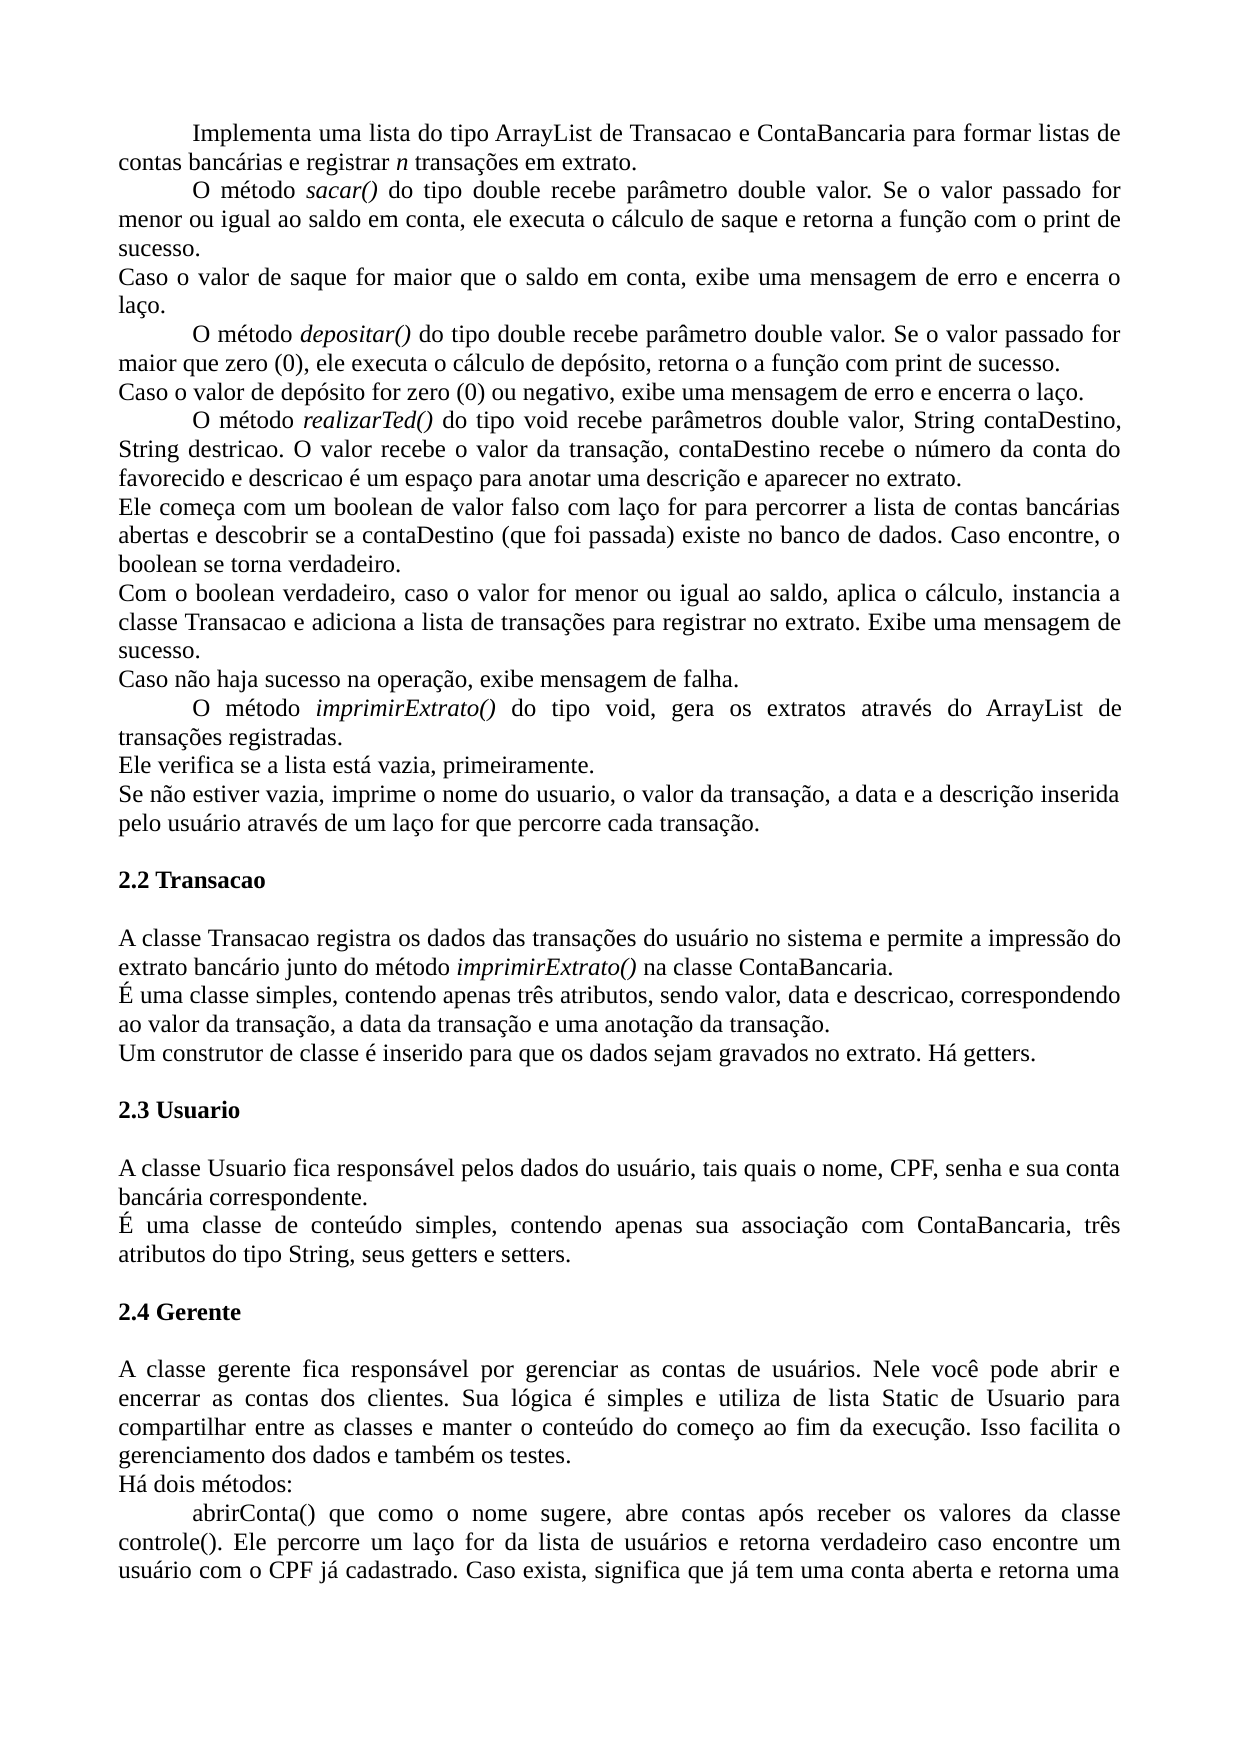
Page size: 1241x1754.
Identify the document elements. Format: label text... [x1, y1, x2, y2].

text É uma classe simples, contendo apenas três atributos, sendo valor, data e descricao, correspondendo ao valor da transação, a data da transação e uma anotação da transação. [118, 981, 1122, 1038]
text Com o boolean verdadeiro, caso o valor for menor ou igual ao saldo, aplica o cálculo, instancia a classe Transacao e adiciona a lista de transações para registrar no extrato. Exibe uma mensagem de sucesso. [118, 578, 1122, 664]
text Um construtor de classe é inserido para que os dados sejam gravados no extrato. Há getters. [118, 1038, 1122, 1067]
text A classe Usuario fica responsável pelos dados do usuário, tais quais o nome, CPF, senha e sua conta bancária correspondente. [118, 1153, 1122, 1211]
text Implementa uma lista do tipo ArrayList de Transacao e ContaBancaria para formar listas de contas bancárias e registrar n transações em extrato. [118, 118, 1122, 176]
text Ele verifica se a lista está vazia, primeiramente. [118, 751, 1122, 779]
text Caso o valor de saque for maior que o saldo em conta, exibe uma mensagem de erro e encerra o laço. [118, 262, 1122, 319]
text 2.2 Transacao [118, 866, 1122, 894]
text O método realizarTed() do tipo void recebe parâmetros double valor, String contaDestino, String destricao. O valor recebe o valor da transação, contaDestino recebe o número da conta do favorecido e descricao é um espaço para anotar uma descrição e aparecer no extrato. [118, 406, 1122, 492]
text Caso o valor de depósito for zero (0) ou negativo, exibe uma mensagem de erro e encerra o laço. [118, 377, 1122, 406]
text O método sacar() do tipo double recebe parâmetro double valor. Se o valor passado for menor ou igual ao saldo em conta, ele executa o cálculo de saque e retorna a função com o print de sucesso. [118, 176, 1122, 262]
text O método depositar() do tipo double recebe parâmetro double valor. Se o valor passado for maior que zero (0), ele executa o cálculo de depósito, retorna o a função com print de sucesso. [118, 319, 1122, 377]
text A classe gerente fica responsável por gerenciar as contas de usuários. Nele você pode abrir e encerrar as contas dos clientes. Sua lógica é simples e utiliza de lista Static de Usuario para compartilhar entre as classes e manter o conteúdo do começo ao fim da execução. Isso facilita o gerenciamento dos dados e também os testes. [118, 1354, 1122, 1469]
text A classe Transacao registra os dados das transações do usuário no sistema e permite a impressão do extrato bancário junto do método imprimirExtrato() na classe ContaBancaria. [118, 923, 1122, 981]
text abrirConta() que como o nome sugere, abre contas após receber os valores da classe controle(). Ele percorre um laço for da lista de usuários e retorna verdadeiro caso encontre um usuário com o CPF já cadastrado. Caso exista, significa que já tem uma conta aberta e retorna uma [118, 1498, 1122, 1584]
text É uma classe de conteúdo simples, contendo apenas sua associação com ContaBancaria, três atributos do tipo String, seus getters e setters. [118, 1211, 1122, 1268]
text O método imprimirExtrato() do tipo void, gera os extratos através do ArrayList de transações registradas. [118, 693, 1122, 751]
text Há dois métodos: [118, 1469, 1122, 1498]
text 2.3 Usuario [118, 1096, 1122, 1124]
text 2.4 Gerente [118, 1297, 1122, 1326]
text Caso não haja sucesso na operação, exibe mensagem de falha. [118, 664, 1122, 693]
text Ele começa com um boolean de valor falso com laço for para percorrer a lista de contas bancárias abertas e descobrir se a contaDestino (que foi passada) existe no banco de dados. Caso encontre, o boolean se torna verdadeiro. [118, 492, 1122, 578]
text Se não estiver vazia, imprime o nome do usuario, o valor da transação, a data e a descrição inserida pelo usuário através de um laço for que percorre cada transação. [118, 779, 1122, 837]
